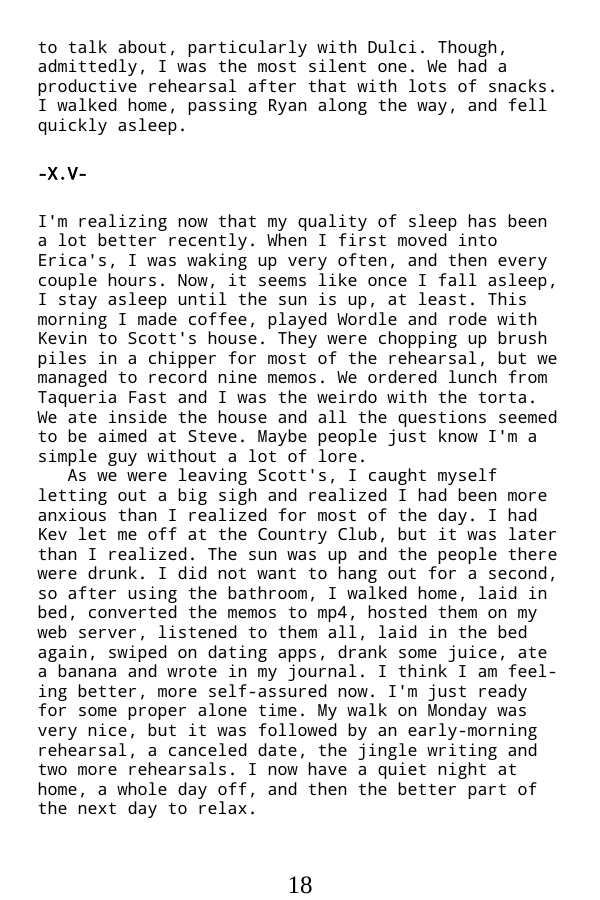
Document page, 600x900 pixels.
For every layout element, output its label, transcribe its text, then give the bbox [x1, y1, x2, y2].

text to talk about, particularly with Dulci. Though, admittedly, I was the most silent one. We had a productive rehearsal after that with lots of snacks. I walked home, passing Ryan along the way, and fell quickly asleep. [37, 37, 562, 135]
text -X.V- [37, 164, 562, 183]
text I'm realizing now that my quality of sleep has been a lot better recently. When I first moved into Erica's, I was waking up very often, and then every couple hours. Now, it seems like once I fall asleep, I stay asleep until the sun is up, at least. This morning I made coffee, played Wordle and rode with Kevin to Scott's house. They were chopping up brush piles in a chipper for most of the rehearsal, but we managed to record nine memos. We ordered lunch from Taqueria Fast and I was the weirdo with the torta. We ate inside the house and all the questions seemed to be aimed at Steve. Maybe people just know I'm a simple guy without a lot of lore. [37, 212, 562, 466]
text As we were leaving Scott's, I caught myself letting out a big sigh and realized I had been more anxious than I realized for most of the day. I had Kev let me off at the Country Club, but it was later than I realized. The sun was up and the people there were drunk. I did not want to hang out for a second, so after using the bathroom, I walked home, laid in bed, converted the memos to mp4, hosted them on my web server, listened to them all, laid in the bed again, swiped on dating apps, drank some juice, ate a banana and wrote in my journal. I think I am feel- ing better, more self-assured now. I'm just ready for some proper alone time. My walk on Monday was very nice, but it was followed by an early-morning rehearsal, a canceled date, the jingle writing and two more rehearsals. I now have a quiet night at home, a whole day off, and then the better part of the next day to relax. [37, 466, 562, 819]
